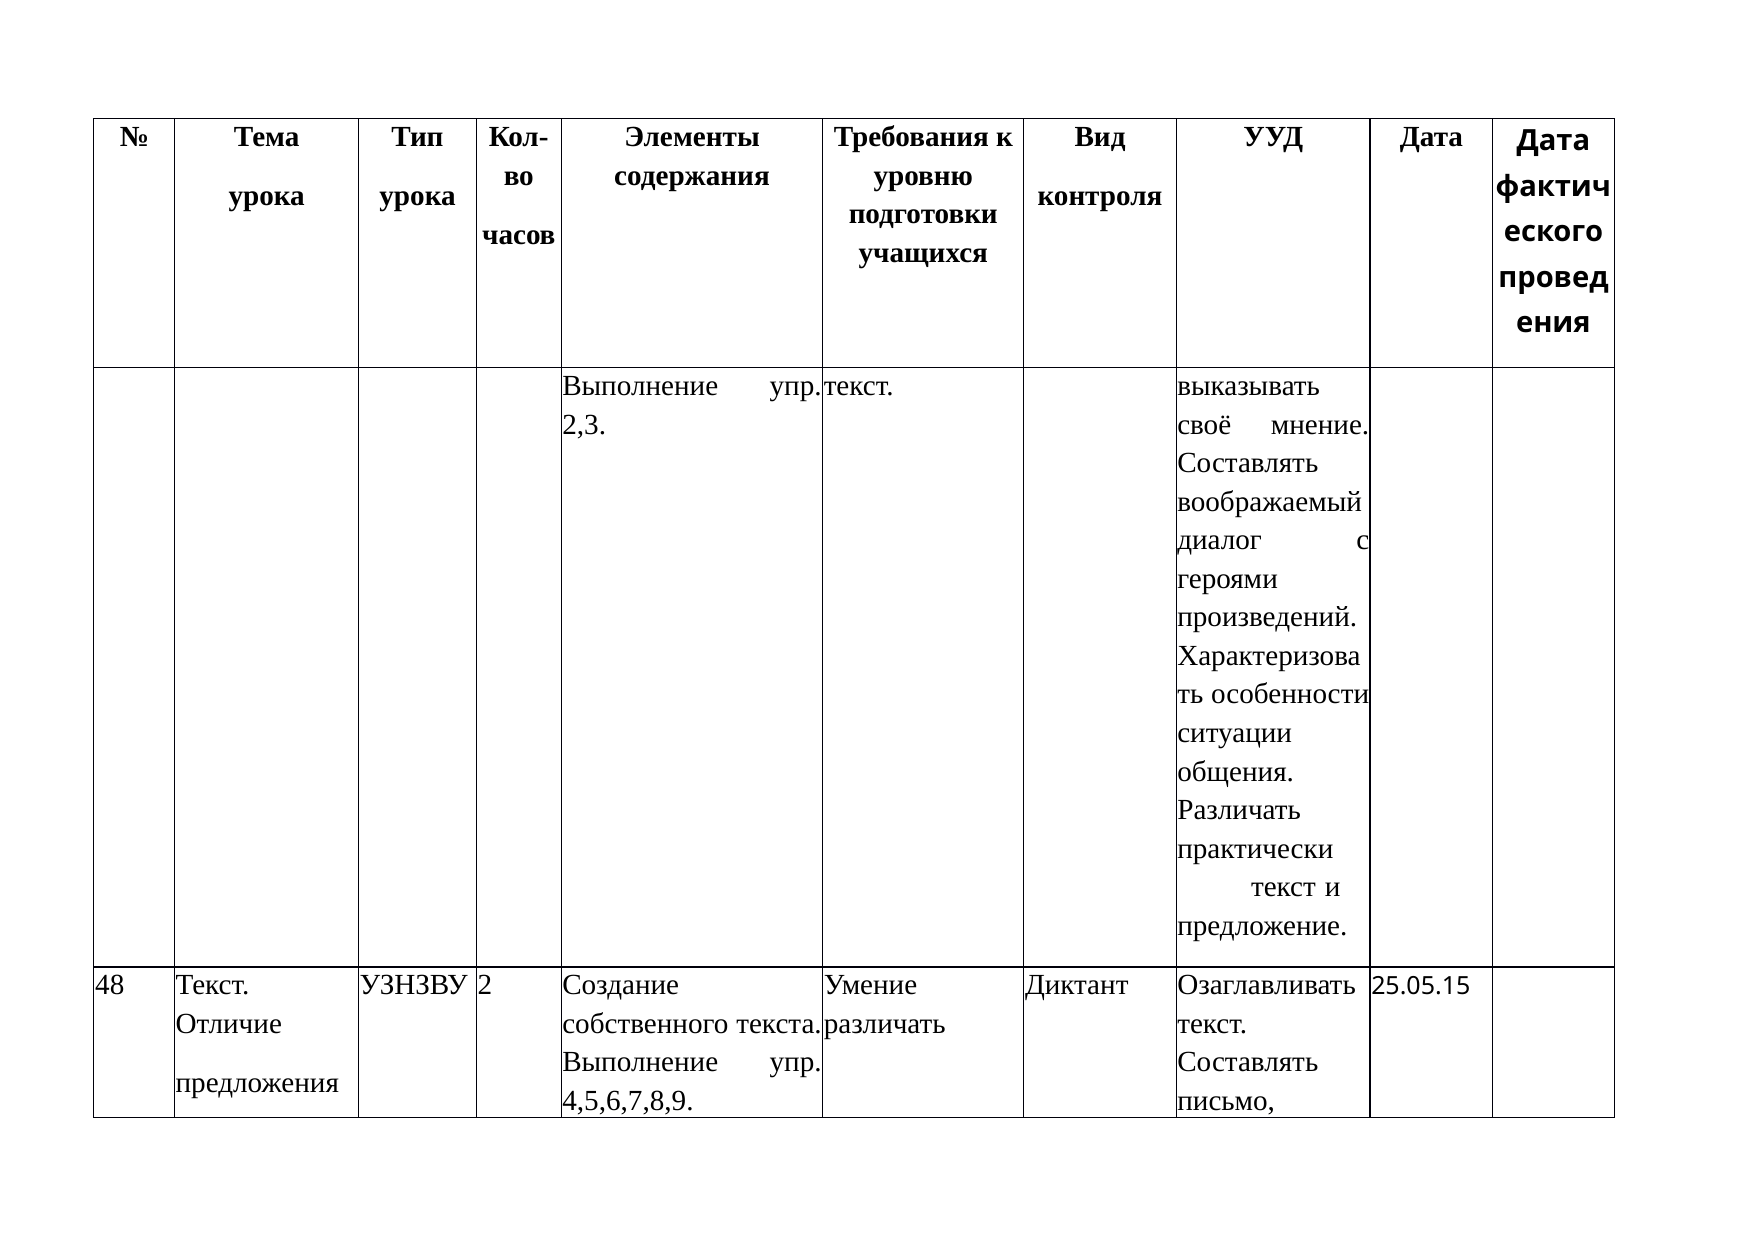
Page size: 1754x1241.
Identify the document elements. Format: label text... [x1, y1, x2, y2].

table_cell 48 [94, 968, 174, 1117]
table_header Дата фактического проведения [1493, 119, 1614, 367]
table_cell Озаглавливать текст. Составлять письмо, [1177, 968, 1369, 1117]
table_cell [1493, 968, 1614, 1117]
table_cell [1493, 368, 1614, 966]
table_header № [94, 119, 174, 367]
table_cell [477, 368, 561, 966]
table_cell [1024, 368, 1176, 966]
table_header Тема урока [175, 119, 358, 367]
table_header Требования к уровню подготовки учащихся [823, 119, 1023, 367]
table_cell Выполнение упр. 2,3. [562, 368, 822, 966]
table_header Дата [1371, 119, 1492, 367]
table_cell [359, 368, 476, 966]
table_cell УЗНЗВУ [359, 968, 476, 1117]
table_cell выказывать своё мнение. Составлять воображаемый диалог с героями произведений. Характеризовать особенности ситуации общения. Различать практически текст и предложение. [1177, 368, 1369, 966]
table_cell Текст. Отличие предложения [175, 968, 358, 1117]
table_cell [94, 368, 174, 966]
table_cell Создание собственного текста. Выполнение упр. 4,5,6,7,8,9. [562, 968, 822, 1117]
table_header Вид контроля [1024, 119, 1176, 367]
table_cell [175, 368, 358, 966]
table_header Элементы содержания [562, 119, 822, 367]
table_header Тип урока [359, 119, 476, 367]
table_cell Умение различать [823, 968, 1023, 1117]
table_cell 25.05.15 [1371, 968, 1492, 1117]
table_header УУД [1177, 119, 1369, 367]
table_cell 2 [477, 968, 561, 1117]
table_cell Диктант [1024, 968, 1176, 1117]
table_header Кол-во часов [477, 119, 561, 367]
table_cell текст. [823, 368, 1023, 966]
table_cell [1371, 368, 1492, 966]
